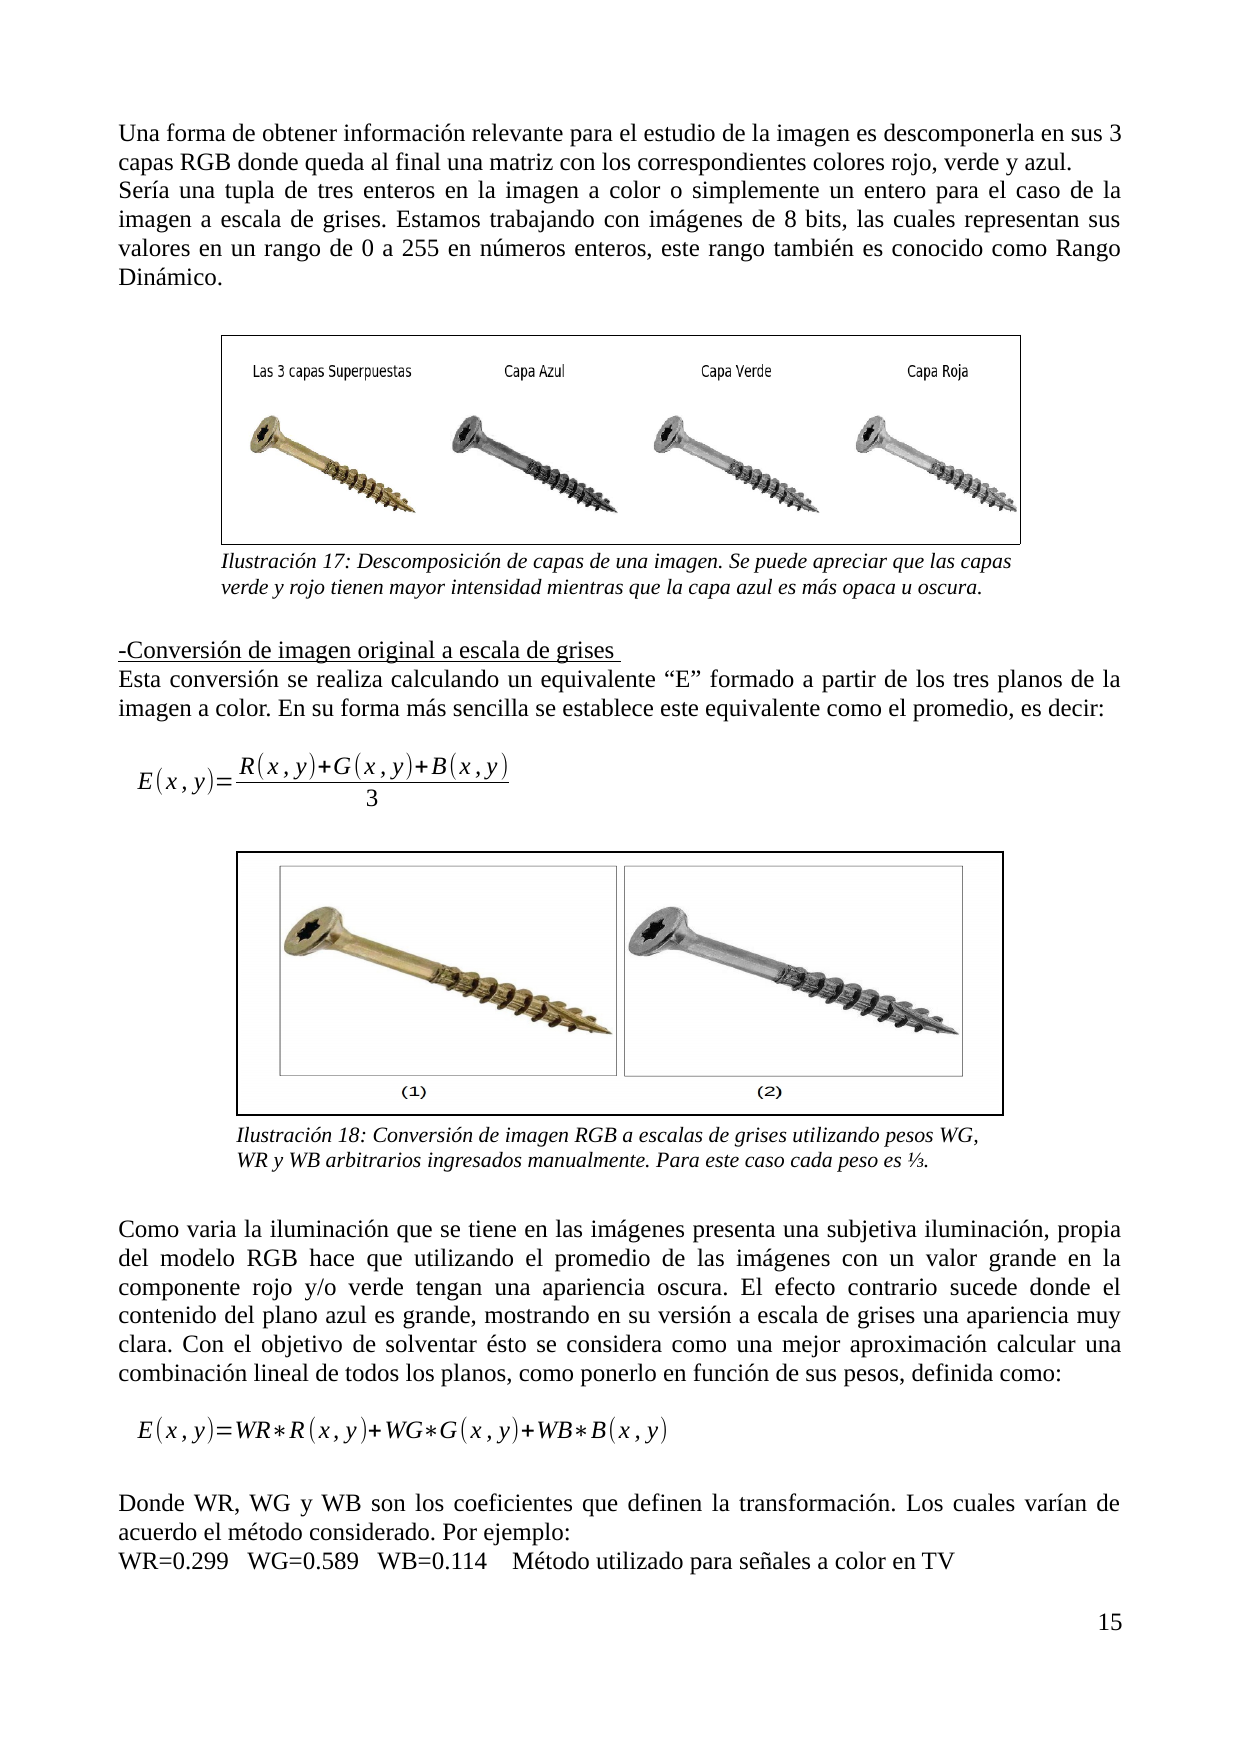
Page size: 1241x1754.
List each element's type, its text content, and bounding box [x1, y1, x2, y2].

picture [223, 337, 1017, 541]
text Donde WR, WG y WB son los coeficientes que definen la transformación. Los cuales varían de acuerdo el método considerado. Por ejemplo: [118, 1488, 1122, 1546]
picture [241, 855, 999, 1112]
text WR=0.299 WG=0.589 WB=0.114 Método utilizado para señales a color en TV [118, 1546, 1122, 1574]
text -Conversión de imagen original a escala de grises [118, 636, 1122, 664]
text [222, 336, 1020, 544]
text Ilustración 17: Descomposición de capas de una imagen. Se puede apreciar que las capas verde y rojo tienen mayor intensidad mientras que la capa azul es más opaca u oscura. [221, 545, 1019, 599]
text Sería una tupla de tres enteros en la imagen a color o simplemente un entero para el caso de la imagen a escala de grises. Estamos trabajando con imágenes de 8 bits, las cuales representan sus valores en un rango de 0 a 255 en números enteros, este rango también es conocido como Rango Dinámico. [118, 176, 1122, 291]
text Una forma de obtener información relevante para el estudio de la imagen es descomponerla en sus 3 capas RGB donde queda al final una matriz con los correspondientes colores rojo, verde y azul. [118, 118, 1122, 176]
text Como varia la iluminación que se tiene en las imágenes presenta una subjetiva iluminación, propia del modelo RGB hace que utilizando el promedio de las imágenes con un valor grande en la componente rojo y/o verde tengan una apariencia oscura. El efecto contrario sucede donde el contenido del plano azul es grande, mostrando en su versión a escala de grises una apariencia muy clara. Con el objetivo de solventar ésto se considera como una mejor aproximación calcular una combinación lineal de todos los planos, como ponerlo en función de sus pesos, definida como: [118, 1214, 1122, 1387]
text [238, 853, 1002, 1114]
text Ilustración 18: Conversión de imagen RGB a escalas de grises utilizando pesos WG, WR y WB arbitrarios ingresados manualmente. Para este caso cada peso es ⅓. [236, 1116, 1004, 1172]
text Esta conversión se realiza calculando un equivalente “E” formado a partir de los tres planos de la imagen a color. En su forma más sencilla se establece este equivalente como el promedio, es decir: [118, 664, 1122, 722]
